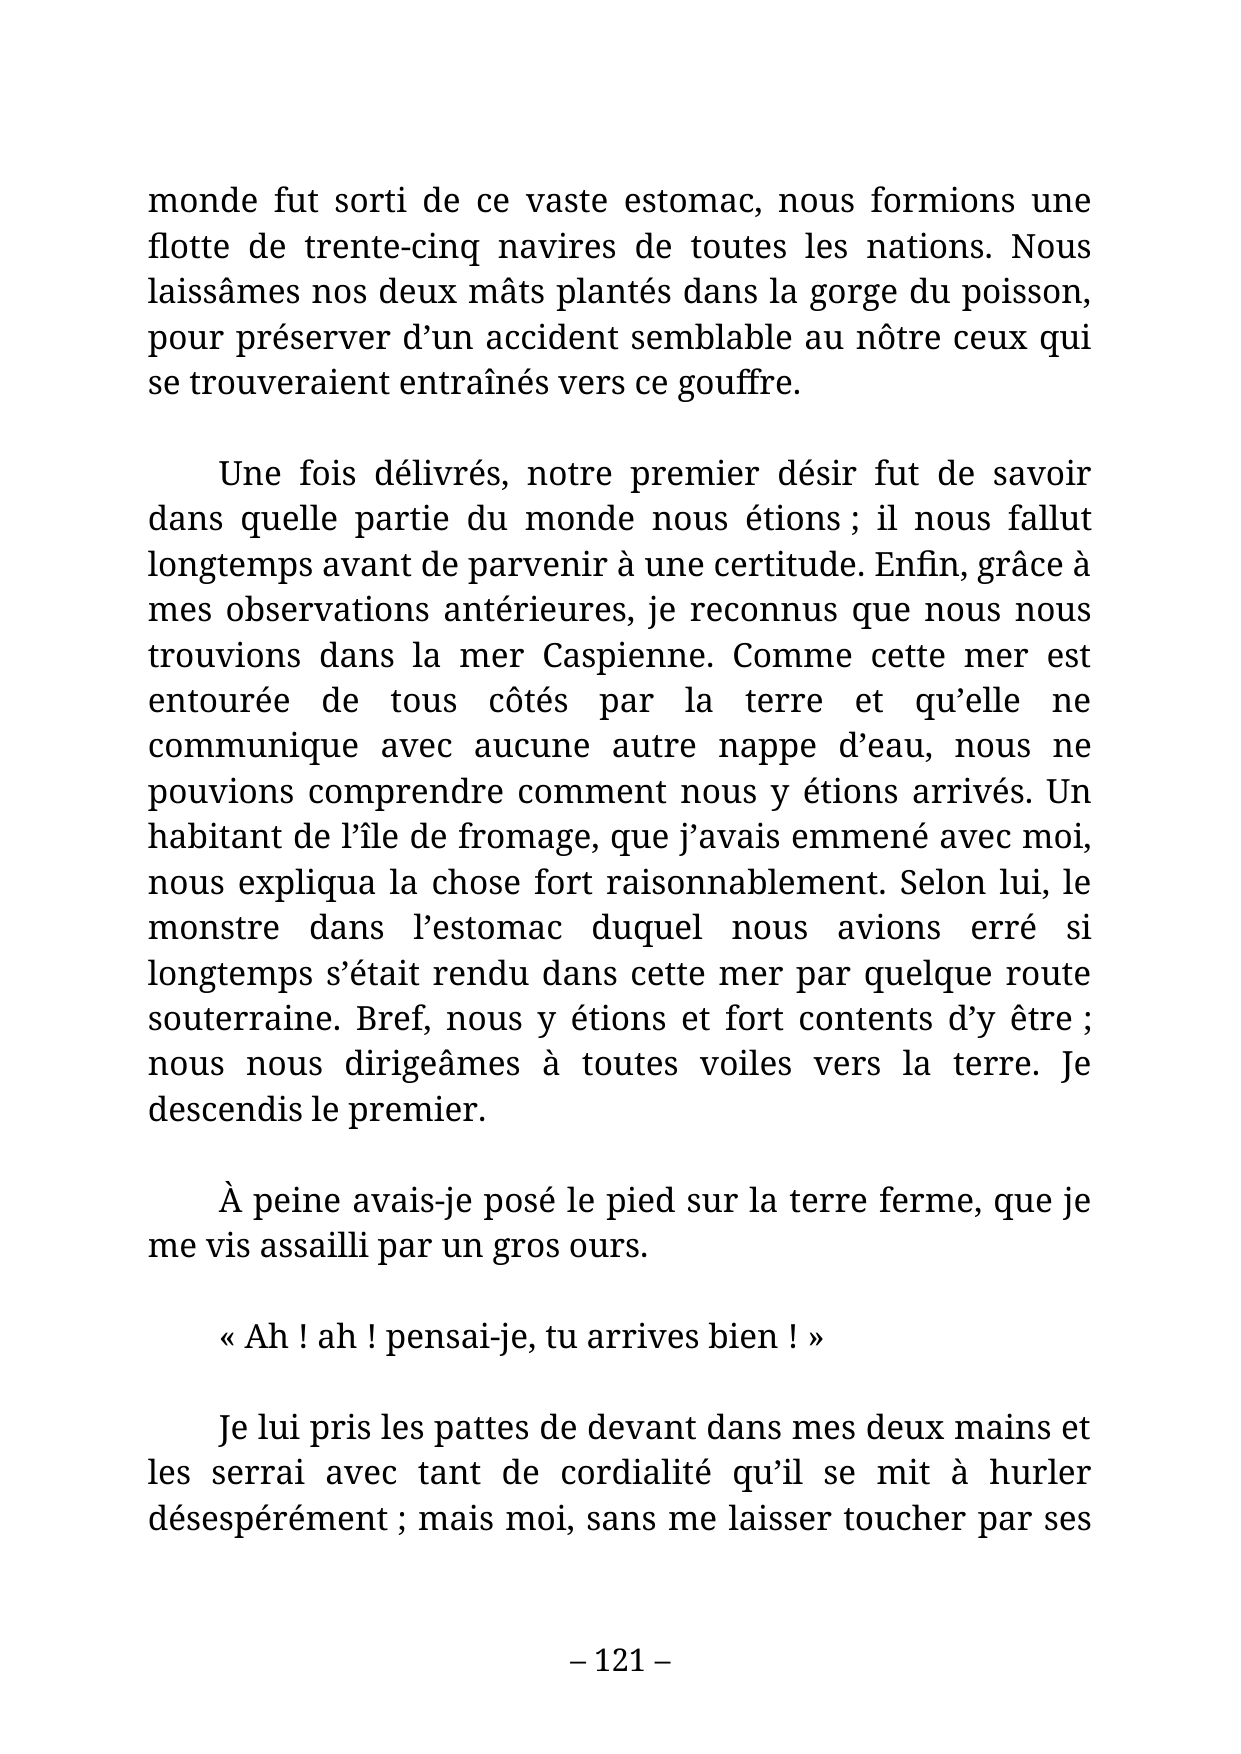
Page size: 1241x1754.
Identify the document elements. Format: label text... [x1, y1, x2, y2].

text Je lui pris les pattes de devant dans mes deux mains et les serrai avec tant de cordialité qu’il se mit à hurler désespérément ; mais moi, sans me laisser toucher par ses [148, 1403, 1092, 1540]
text monde fut sorti de ce vaste estomac, nous formions une flotte de trente-cinq navires de toutes les nations. Nous laissâmes nos deux mâts plantés dans la gorge du poisson, pour préserver d’un accident semblable au nôtre ceux qui se trouveraient entraînés vers ce gouffre. [148, 177, 1092, 404]
text À peine avais-je posé le pied sur la terre ferme, que je me vis assailli par un gros ours. [148, 1176, 1092, 1267]
text Une fois délivrés, notre premier désir fut de savoir dans quelle partie du monde nous étions ; il nous fallut longtemps avant de parvenir à une certitude. Enfin, grâce à mes observations antérieures, je reconnus que nous nous trouvions dans la mer Caspienne. Comme cette mer est entourée de tous côtés par la terre et qu’elle ne communique avec aucune autre nappe d’eau, nous ne pouvions comprendre comment nous y étions arrivés. Un habitant de l’île de fromage, que j’avais emmené avec moi, nous expliqua la chose fort raisonnablement. Selon lui, le monstre dans l’estomac duquel nous avions erré si longtemps s’était rendu dans cette mer par quelque route souterraine. Bref, nous y étions et fort contents d’y être ; nous nous dirigeâmes à toutes voiles vers la terre. Je descendis le premier. [148, 450, 1092, 1131]
text « Ah ! ah ! pensai-je, tu arrives bien ! » [148, 1313, 1092, 1358]
